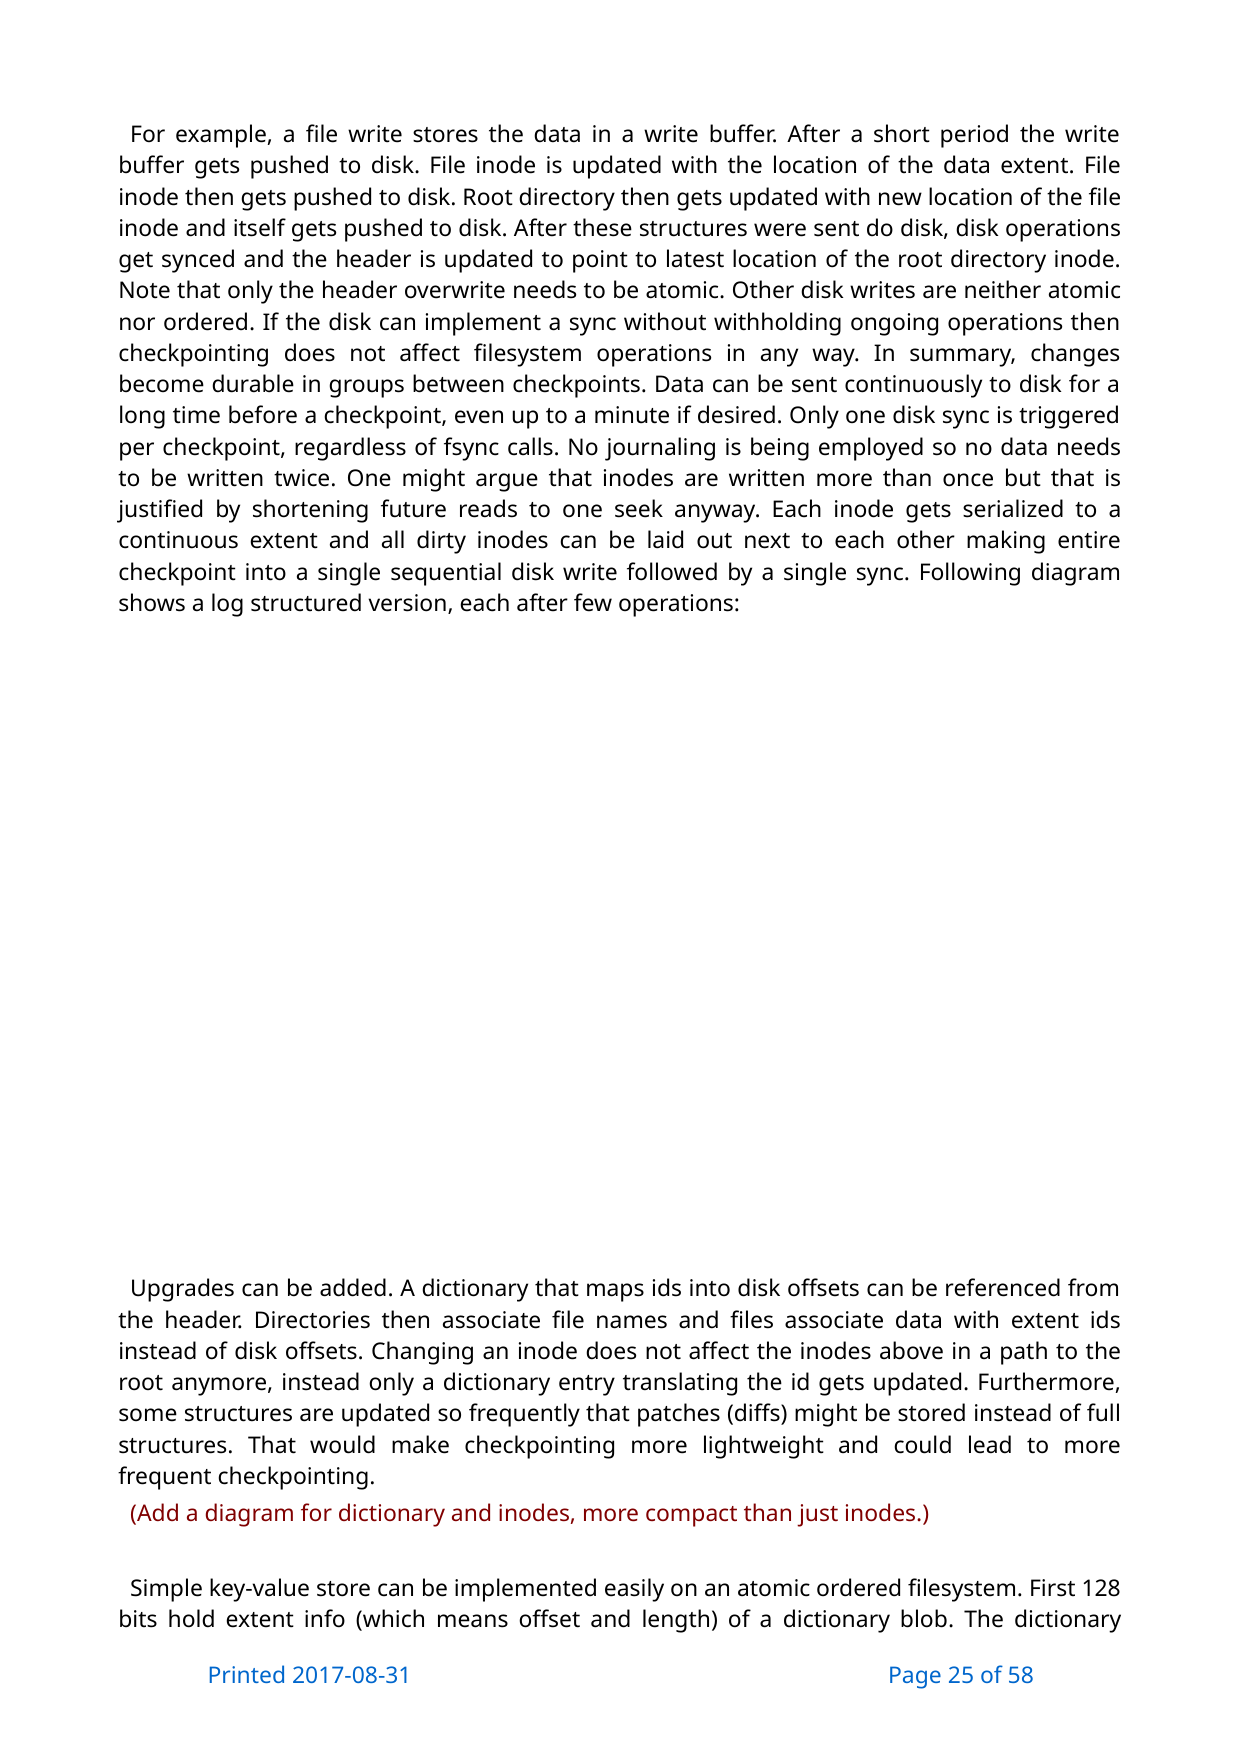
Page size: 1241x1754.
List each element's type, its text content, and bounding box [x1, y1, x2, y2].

text Simple key-value store can be implemented easily on an atomic ordered filesystem. First 128 bits hold extent info (which means offset and length) of a dictionary blob. The dictionary [118, 1571, 1122, 1634]
text Upgrades can be added. A dictionary that maps ids into disk offsets can be referenced from the header. Directories then associate file names and files associate data with extent ids instead of disk offsets. Changing an inode does not affect the inodes above in a path to the root anymore, instead only a dictionary entry translating the id gets updated. Furthermore, some structures are updated so frequently that patches (diffs) might be stored instead of full structures. That would make checkpointing more lightweight and could lead to more frequent checkpointing. [118, 1272, 1122, 1491]
text (Add a diagram for dictionary and inodes, more compact than just inodes.) [118, 1497, 1122, 1528]
text For example, a file write stores the data in a write buffer. After a short period the write buffer gets pushed to disk. File inode is updated with the location of the data extent. File inode then gets pushed to disk. Root directory then gets updated with new location of the file inode and itself gets pushed to disk. After these structures were sent do disk, disk operations get synced and the header is updated to point to latest location of the root directory inode. Note that only the header overwrite needs to be atomic. Other disk writes are neither atomic nor ordered. If the disk can implement a sync without withholding ongoing operations then checkpointing does not affect filesystem operations in any way. In summary, changes become durable in groups between checkpoints. Data can be sent continuously to disk for a long time before a checkpoint, even up to a minute if desired. Only one disk sync is triggered per checkpoint, regardless of fsync calls. No journaling is being employed so no data needs to be written twice. One might argue that inodes are written more than once but that is justified by shortening future reads to one seek anyway. Each inode gets serialized to a continuous extent and all dirty inodes can be laid out next to each other making entire checkpoint into a single sequential disk write followed by a single sync. Following diagram shows a log structured version, each after few operations: [118, 118, 1122, 618]
